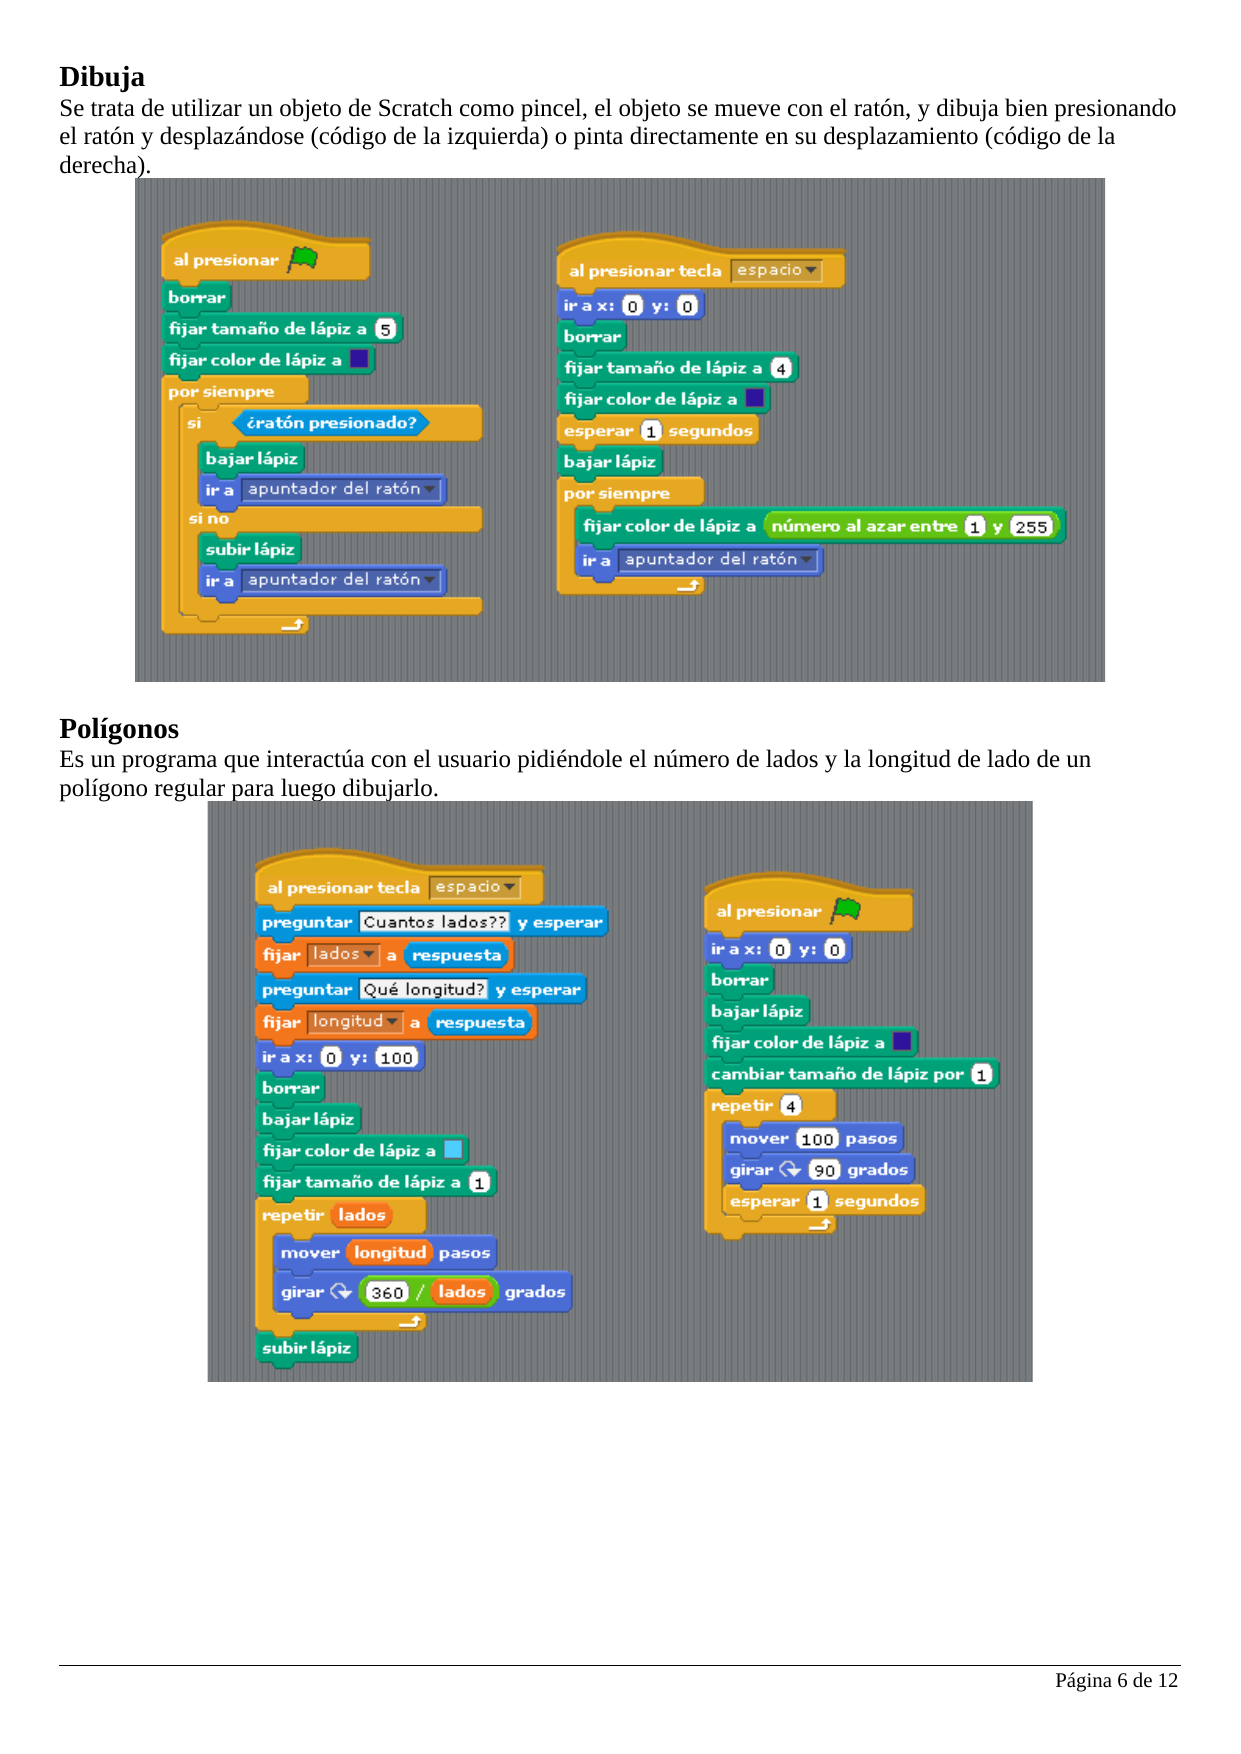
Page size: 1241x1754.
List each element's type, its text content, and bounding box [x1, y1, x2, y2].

text Dibuja [59, 59, 1181, 93]
text Polígonos [59, 711, 1181, 744]
picture [207, 801, 1033, 1382]
text Se trata de utilizar un objeto de Scratch como pincel, el objeto se mueve con el ratón, y dibuja bien presionando el ratón y desplazándose (código de la izquierda) o pinta directamente en su desplazamiento (código de la derecha). [59, 93, 1181, 179]
picture [135, 178, 1106, 682]
text Es un programa que interactúa con el usuario pidiéndole el número de lados y la longitud de lado de un polígono regular para luego dibujarlo. [59, 744, 1181, 802]
